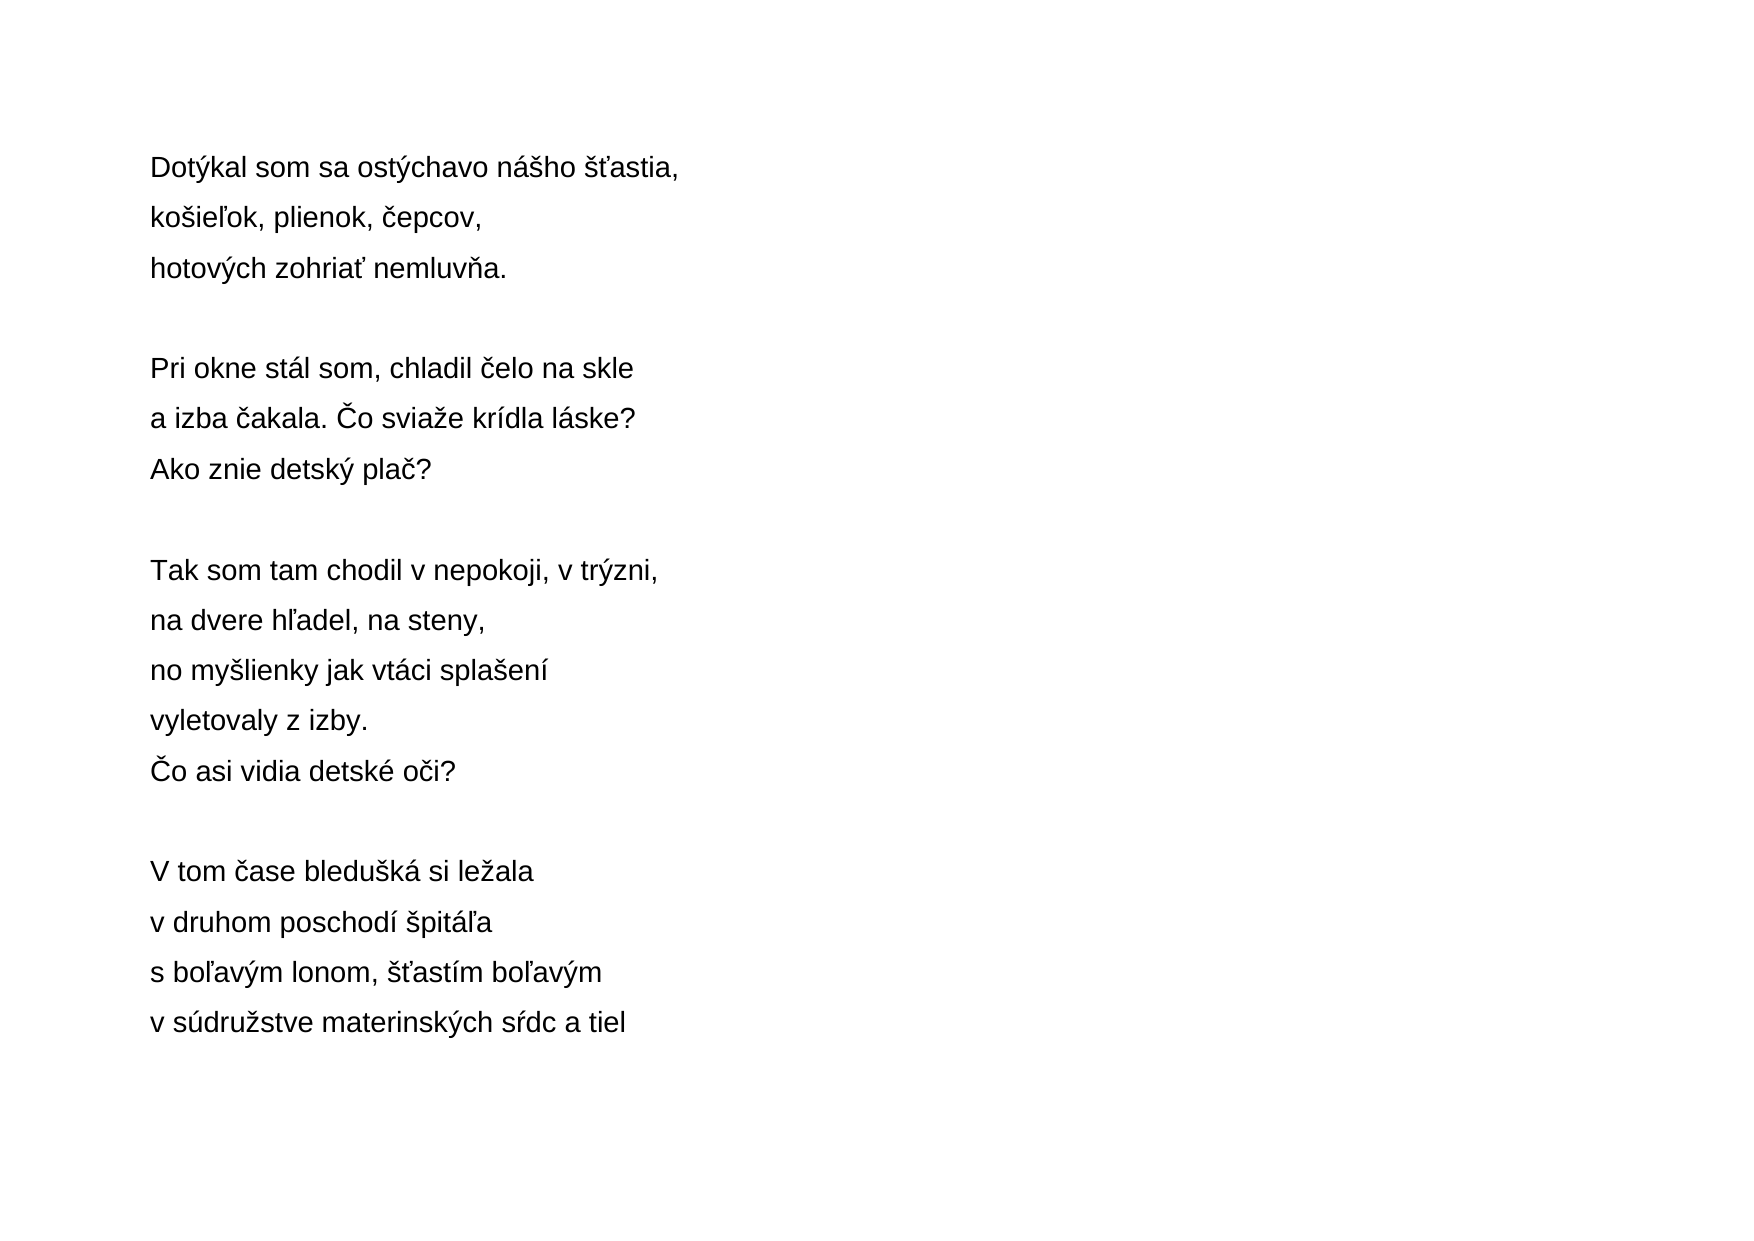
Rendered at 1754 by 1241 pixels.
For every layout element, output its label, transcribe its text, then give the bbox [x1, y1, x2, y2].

text a izba čakala. Čo sviaže krídla láske? [150, 402, 1243, 435]
text Čo asi vidia detské oči? [150, 754, 1243, 787]
text V tom čase bledušká si ležala [150, 854, 1243, 888]
text Ako znie detský plač? [150, 452, 1243, 485]
text na dvere hľadel, na steny, [150, 603, 1243, 636]
text vyletovaly z izby. [150, 703, 1243, 737]
text Dotýkal som sa ostýchavo nášho šťastia, [150, 150, 1243, 183]
text Pri okne stál som, chladil čelo na skle [150, 351, 1243, 385]
text s boľavým lonom, šťastím boľavým [150, 955, 1243, 988]
text v druhom poschodí špitáľa [150, 905, 1243, 938]
text košieľok, plienok, čepcov, [150, 200, 1243, 234]
text no myšlienky jak vtáci splašení [150, 653, 1243, 687]
text hotových zohriať nemluvňa. [150, 251, 1243, 284]
text v súdružstve materinských sŕdc a tiel [150, 1005, 1243, 1039]
text Tak som tam chodil v nepokoji, v trýzni, [150, 552, 1243, 586]
